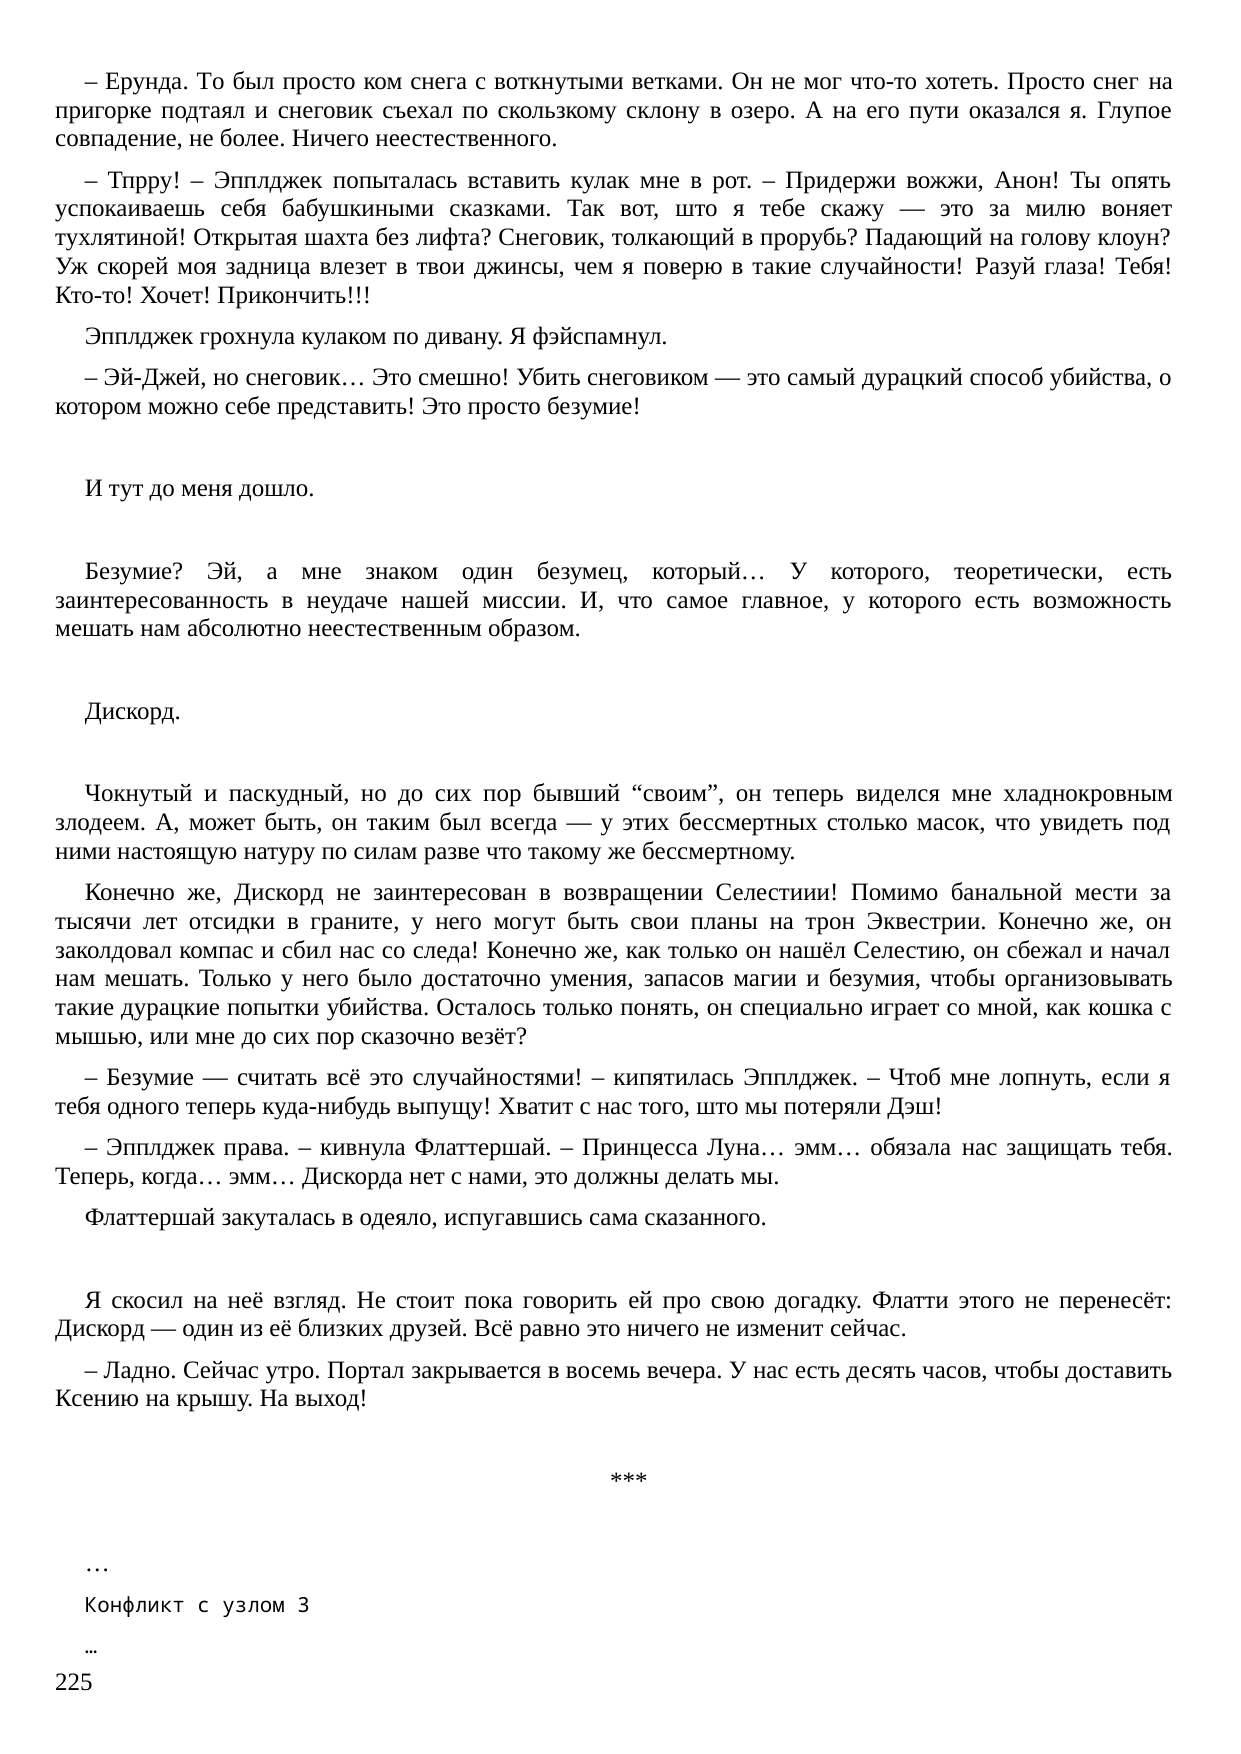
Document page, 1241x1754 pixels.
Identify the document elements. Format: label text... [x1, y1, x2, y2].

text И тут до меня дошло. [55, 473, 1173, 502]
text – Эй-Джей, но снеговик… Это смешно! Убить снеговиком — это самый дурацкий способ убийства, о котором можно себе представить! Это просто безумие! [55, 362, 1173, 420]
text Конфликт с узлом 3 [55, 1590, 1173, 1618]
text Эпплджек грохнула кулаком по дивану. Я фэйспамнул. [55, 321, 1173, 350]
text – Безумие — считать всё это случайностями! – кипятилась Эпплджек. – Чтоб мне лопнуть, если я тебя одного теперь куда-нибудь выпущу! Хватит с нас того, што мы потеряли Дэш! [55, 1062, 1173, 1120]
text – Ладно. Сейчас утро. Портал закрывается в восемь вечера. У нас есть десять часов, чтобы доставить Ксению на крышу. На выход! [55, 1355, 1173, 1412]
text Я скосил на неё взгляд. Не стоит пока говорить ей про свою догадку. Флатти этого не перенесёт: Дискорд — один из её близких друзей. Всё равно это ничего не изменит сейчас. [55, 1285, 1173, 1342]
text Безумие? Эй, а мне знаком один безумец, который… У которого, теоретически, есть заинтересованность в неудаче нашей миссии. И, что самое главное, у которого есть возможность мешать нам абсолютно неестественным образом. [55, 556, 1173, 642]
text … [55, 1548, 1173, 1577]
text Чокнутый и паскудный, но до сих пор бывший “своим”, он теперь виделся мне хладнокровным злодеем. А, может быть, он таким был всегда — у этих бессмертных столько масок, что увидеть под ними настоящую натуру по силам разве что такому же бессмертному. [55, 778, 1173, 865]
text – Ерунда. То был просто ком снега с воткнутыми ветками. Он не мог что-то хотеть. Просто снег на пригорке подтаял и снеговик съехал по скользкому склону в озеро. А на его пути оказался я. Глупое совпадение, не более. Ничего неестественного. [55, 66, 1173, 152]
text … [55, 1631, 1173, 1659]
text Конечно же, Дискорд не заинтересован в возвращении Селестиии! Помимо банальной мести за тысячи лет отсидки в граните, у него могут быть свои планы на трон Эквестрии. Конечно же, он заколдовал компас и сбил нас со следа! Конечно же, как только он нашёл Селестию, он сбежал и начал нам мешать. Только у него было достаточно умения, запасов магии и безумия, чтобы организовывать такие дурацкие попытки убийства. Осталось только понять, он специально играет со мной, как кошка с мышью, или мне до сих пор сказочно везёт? [55, 877, 1173, 1050]
text Дискорд. [55, 696, 1173, 725]
text *** [55, 1466, 1173, 1495]
text Флаттершай закуталась в одеяло, испугавшись сама сказанного. [55, 1202, 1173, 1231]
text – Тпрру! – Эпплджек попыталась вставить кулак мне в рот. – Придержи вожжи, Анон! Ты опять успокаиваешь себя бабушкиными сказками. Так вот, што я тебе скажу — это за милю воняет тухлятиной! Открытая шахта без лифта? Снеговик, толкающий в прорубь? Падающий на голову клоун? Уж скорей моя задница влезет в твои джинсы, чем я поверю в такие случайности! Разуй глаза! Тебя! Кто-то! Хочет! Прикончить!!! [55, 165, 1173, 308]
text – Эпплджек права. – кивнула Флаттершай. – Принцесса Луна… эмм… обязала нас защищать тебя. Теперь, когда… эмм… Дискорда нет с нами, это должны делать мы. [55, 1132, 1173, 1190]
